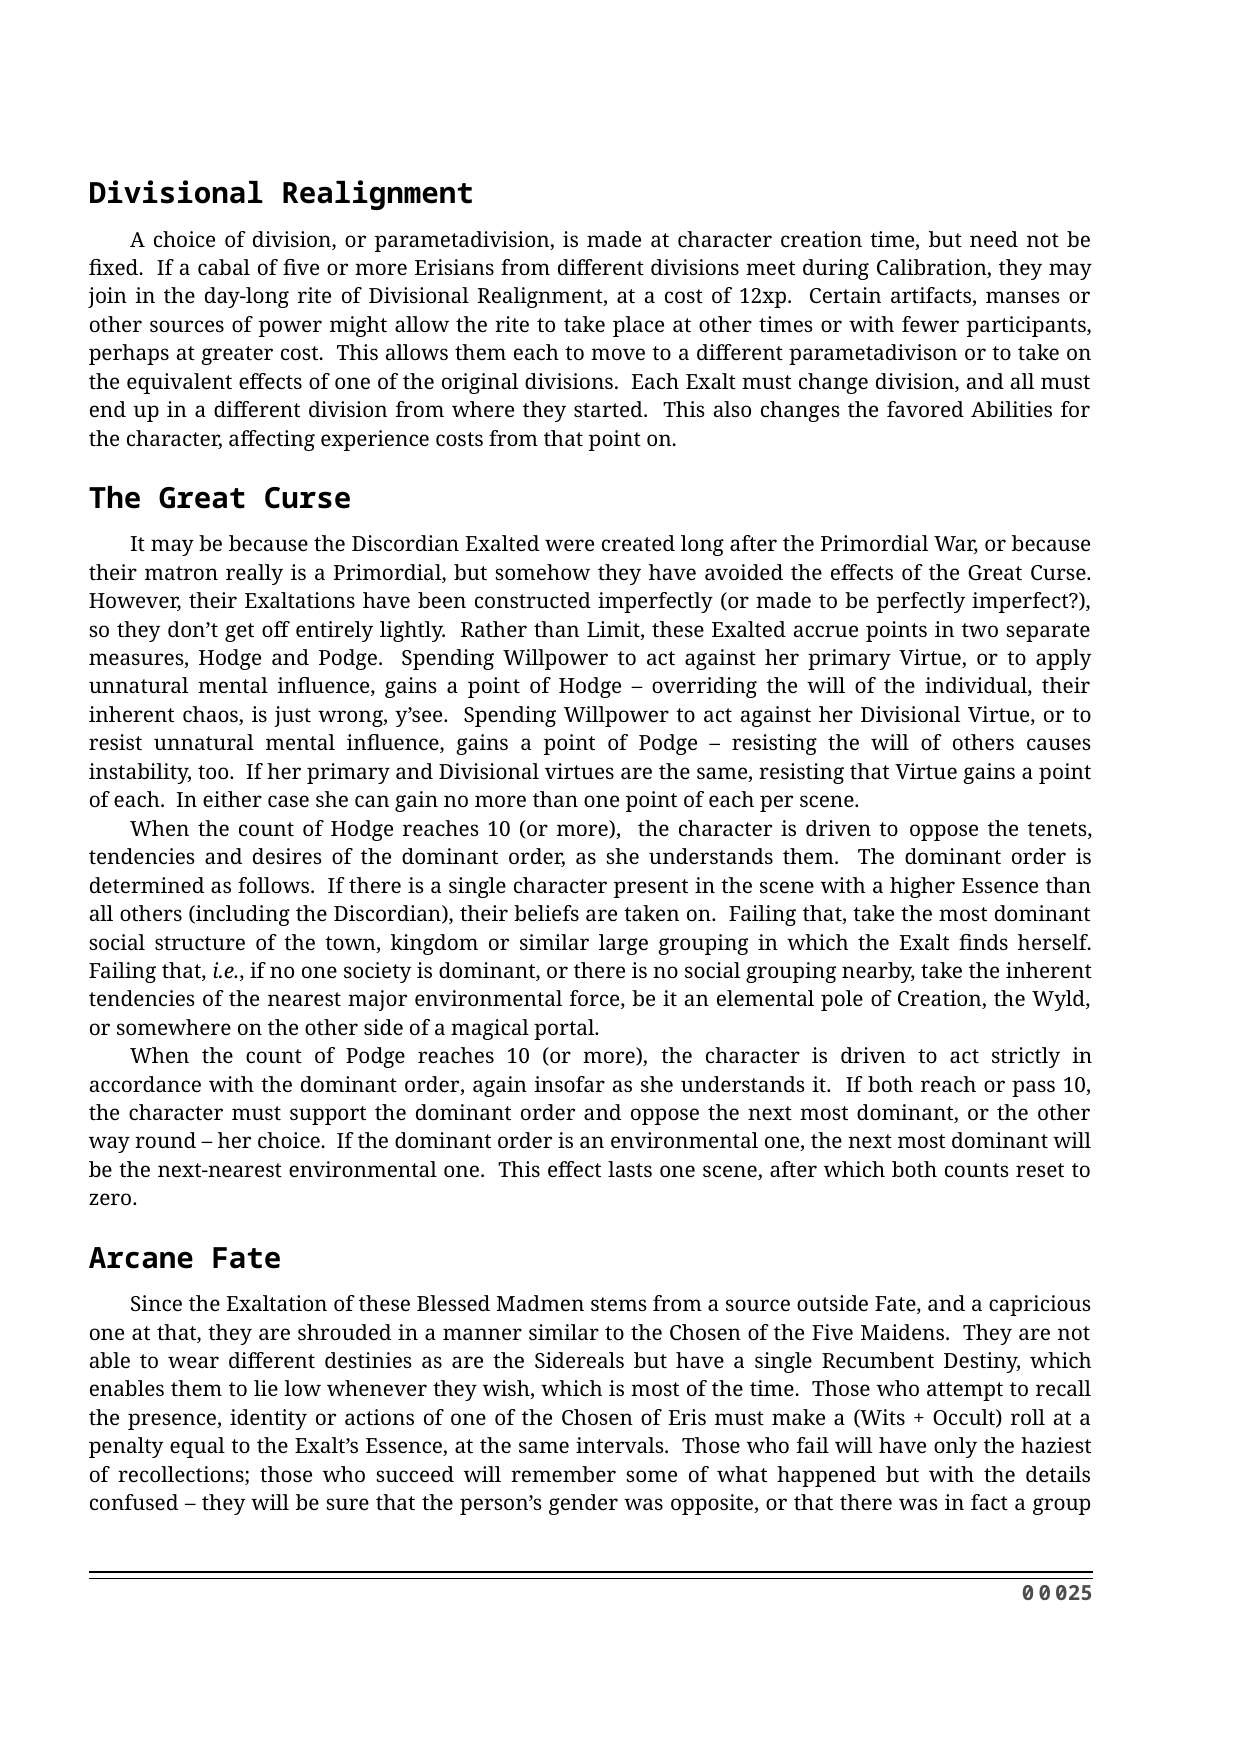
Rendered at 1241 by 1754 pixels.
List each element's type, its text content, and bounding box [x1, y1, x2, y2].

text It may be because the Discordian Exalted were created long after the Primordial War, or because their matron really is a Primordial, but somehow they have avoided the effects of the Great Curse. However, their Exaltations have been constructed imperfectly (or made to be perfectly imperfect?), so they don’t get off entirely lightly. Rather than Limit, these Exalted accrue points in two separate measures, Hodge and Podge. Spending Willpower to act against her primary Virtue, or to apply unnatural mental influence, gains a point of Hodge – overriding the will of the individual, their inherent chaos, is just wrong, y’see. Spending Willpower to act against her Divisional Virtue, or to resist unnatural mental influence, gains a point of Podge – resisting the will of others causes instability, too. If her primary and Divisional virtues are the same, resisting that Virtue gains a point of each. In either case she can gain no more than one point of each per scene. [88, 529, 1093, 814]
subtitle Divisional Realignment [88, 173, 1093, 212]
text A choice of division, or parametadivision, is made at character creation time, but need not be fixed. If a cabal of five or more Erisians from different divisions meet during Calibration, they may join in the day-long rite of Divisional Realignment, at a cost of 12xp. Certain artifacts, manses or other sources of power might allow the rite to take place at other times or with fewer participants, perhaps at greater cost. This allows them each to move to a different parametadivison or to take on the equivalent effects of one of the original divisions. Each Exalt must change division, and all must end up in a different division from where they started. This also changes the favored Abilities for the character, affecting experience costs from that point on. [88, 225, 1093, 452]
subtitle The Great Curse [88, 477, 1093, 517]
subtitle Arcane Fate [88, 1237, 1093, 1277]
text When the count of Hodge reaches 10 (or more), the character is driven to oppose the tenets, tendencies and desires of the dominant order, as she understands them. The dominant order is determined as follows. If there is a single character present in the scene with a higher Essence than all others (including the Discordian), their beliefs are taken on. Failing that, take the most dominant social structure of the town, kingdom or similar large grouping in which the Exalt finds herself. Failing that, i.e., if no one society is dominant, or there is no social grouping nearby, take the inherent tendencies of the nearest major environmental force, be it an elemental pole of Creation, the Wyld, or somewhere on the other side of a magical portal. [88, 814, 1093, 1041]
text Since the Exaltation of these Blessed Madmen stems from a source outside Fate, and a capricious one at that, they are shrouded in a manner similar to the Chosen of the Five Maidens. They are not able to wear different destinies as are the Sidereals but have a single Recumbent Destiny, which enables them to lie low whenever they wish, which is most of the time. Those who attempt to recall the presence, identity or actions of one of the Chosen of Eris must make a (Wits + Occult) roll at a penalty equal to the Exalt’s Essence, at the same intervals. Those who fail will have only the haziest of recollections; those who succeed will remember some of what happened but with the details confused – they will be sure that the person’s gender was opposite, or that there was in fact a group [88, 1289, 1093, 1517]
text When the count of Podge reaches 10 (or more), the character is driven to act strictly in accordance with the dominant order, again insofar as she understands it. If both reach or pass 10, the character must support the dominant order and oppose the next most dominant, or the other way round – her choice. If the dominant order is an environmental one, the next most dominant will be the next-nearest environmental one. This effect lasts one scene, after which both counts reset to zero. [88, 1041, 1093, 1212]
